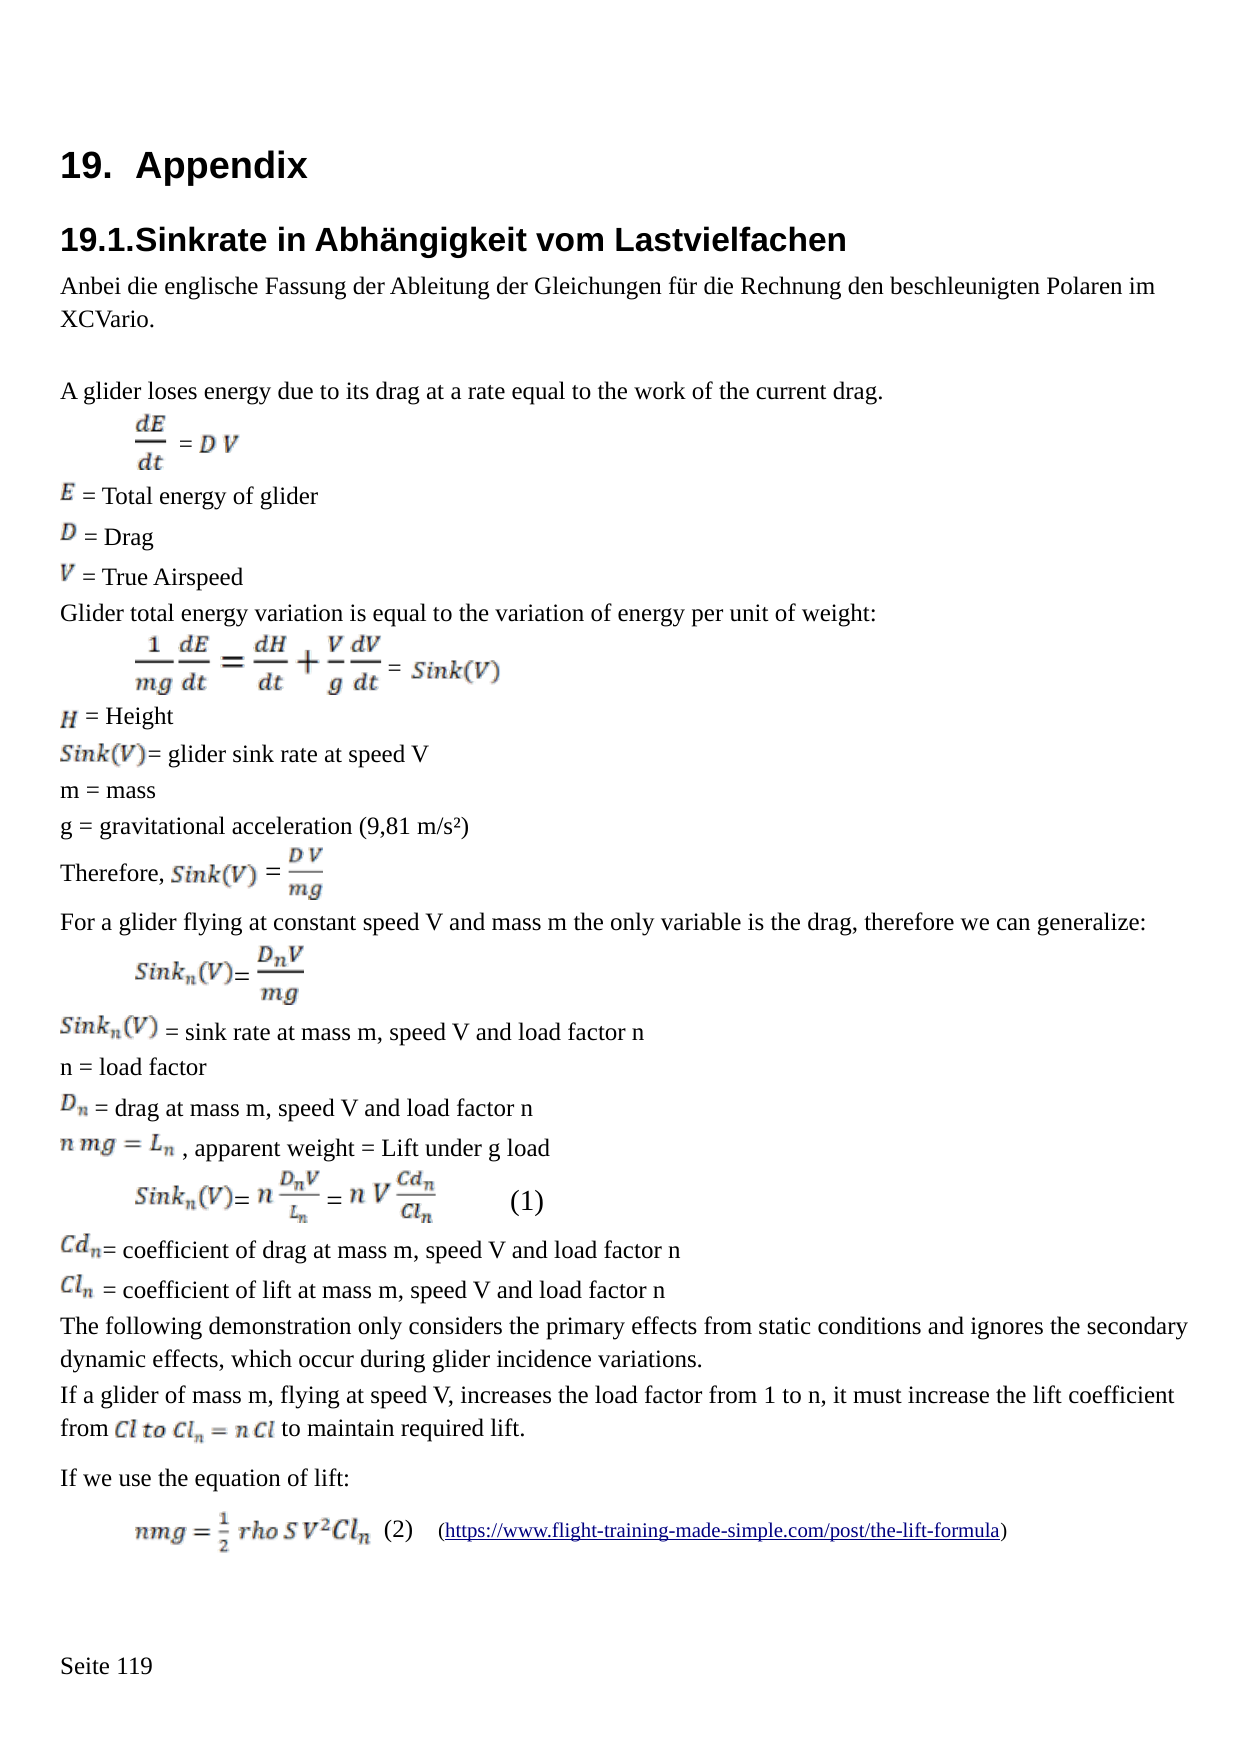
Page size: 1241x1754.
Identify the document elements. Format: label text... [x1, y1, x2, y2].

picture [135, 957, 234, 986]
text (1) [436, 1169, 1207, 1222]
picture [60, 516, 78, 545]
text = drag at mass m, speed V and load factor n [60, 1088, 1207, 1122]
text g = gravitational acceleration (9,81 m/s²) [60, 811, 1207, 840]
text If a glider of mass m, flying at speed V, increases the load factor from 1 to n, it must increase the lift coefficient from to maintain required lift. [60, 1380, 1207, 1444]
text m = mass [60, 775, 1207, 804]
picture [60, 704, 79, 733]
picture [60, 1088, 89, 1117]
text (2) (https://www.flight-training-made-simple.com/post/the-lift-formula) [372, 1510, 1207, 1553]
text A glider loses energy due to its drag at a rate equal to the work of the current drag. [60, 376, 1207, 404]
text Therefore, = [60, 847, 288, 900]
subtitle Sinkrate in Abhängigkeit vom Lastvielfachen [60, 220, 1207, 259]
picture [407, 656, 501, 685]
text The following demonstration only considers the primary effects from static conditions and ignores the secondary dynamic effects, which occur during glider incidence variations. [60, 1311, 1207, 1373]
text [60, 633, 135, 694]
text = Height [60, 701, 1207, 732]
text Anbei die englische Fassung der Ableitung der Gleichungen für die Rechnung den beschleunigten Polaren im XCVario. [60, 271, 1207, 333]
picture [60, 1128, 176, 1157]
picture [60, 1011, 159, 1040]
text = [60, 943, 257, 1004]
picture [257, 1169, 320, 1223]
picture [135, 633, 382, 695]
text = [60, 1169, 257, 1222]
text = True Airspeed [60, 557, 1207, 591]
text [323, 847, 1207, 900]
text = Total energy of glider [60, 476, 1207, 510]
text = sink rate at mass m, speed V and load factor n [60, 1012, 1207, 1045]
text = coefficient of lift at mass m, speed V and load factor n [60, 1271, 1207, 1304]
picture [60, 476, 76, 505]
text If we use the equation of lift: [60, 1463, 1207, 1492]
picture [135, 411, 167, 470]
text [60, 1510, 135, 1553]
picture [135, 1182, 234, 1211]
text = glider sink rate at speed V [148, 739, 1207, 768]
text n = load factor [60, 1052, 1207, 1081]
text = [382, 633, 1207, 694]
picture [257, 943, 304, 1005]
subtitle Appendix [60, 143, 1207, 187]
text = [167, 411, 1207, 469]
picture [171, 860, 259, 889]
text , apparent weight = Lift under g load [60, 1129, 1207, 1162]
text = [320, 1169, 349, 1222]
text For a glider flying at constant speed V and mass m the only variable is the drag, therefore we can generalize: [60, 907, 1207, 936]
picture [288, 846, 323, 900]
picture [60, 739, 148, 768]
picture [135, 1510, 372, 1553]
picture [60, 557, 76, 586]
picture [349, 1169, 436, 1223]
picture [199, 429, 240, 458]
text [304, 943, 1207, 1004]
picture [115, 1415, 275, 1444]
picture [60, 1270, 96, 1299]
text Glider total energy variation is equal to the variation of energy per unit of weight: [60, 598, 1207, 627]
text = coefficient of drag at mass m, speed V and load factor n [60, 1230, 1207, 1263]
text = Drag [60, 517, 1207, 550]
picture [60, 1230, 103, 1259]
text [60, 411, 135, 469]
